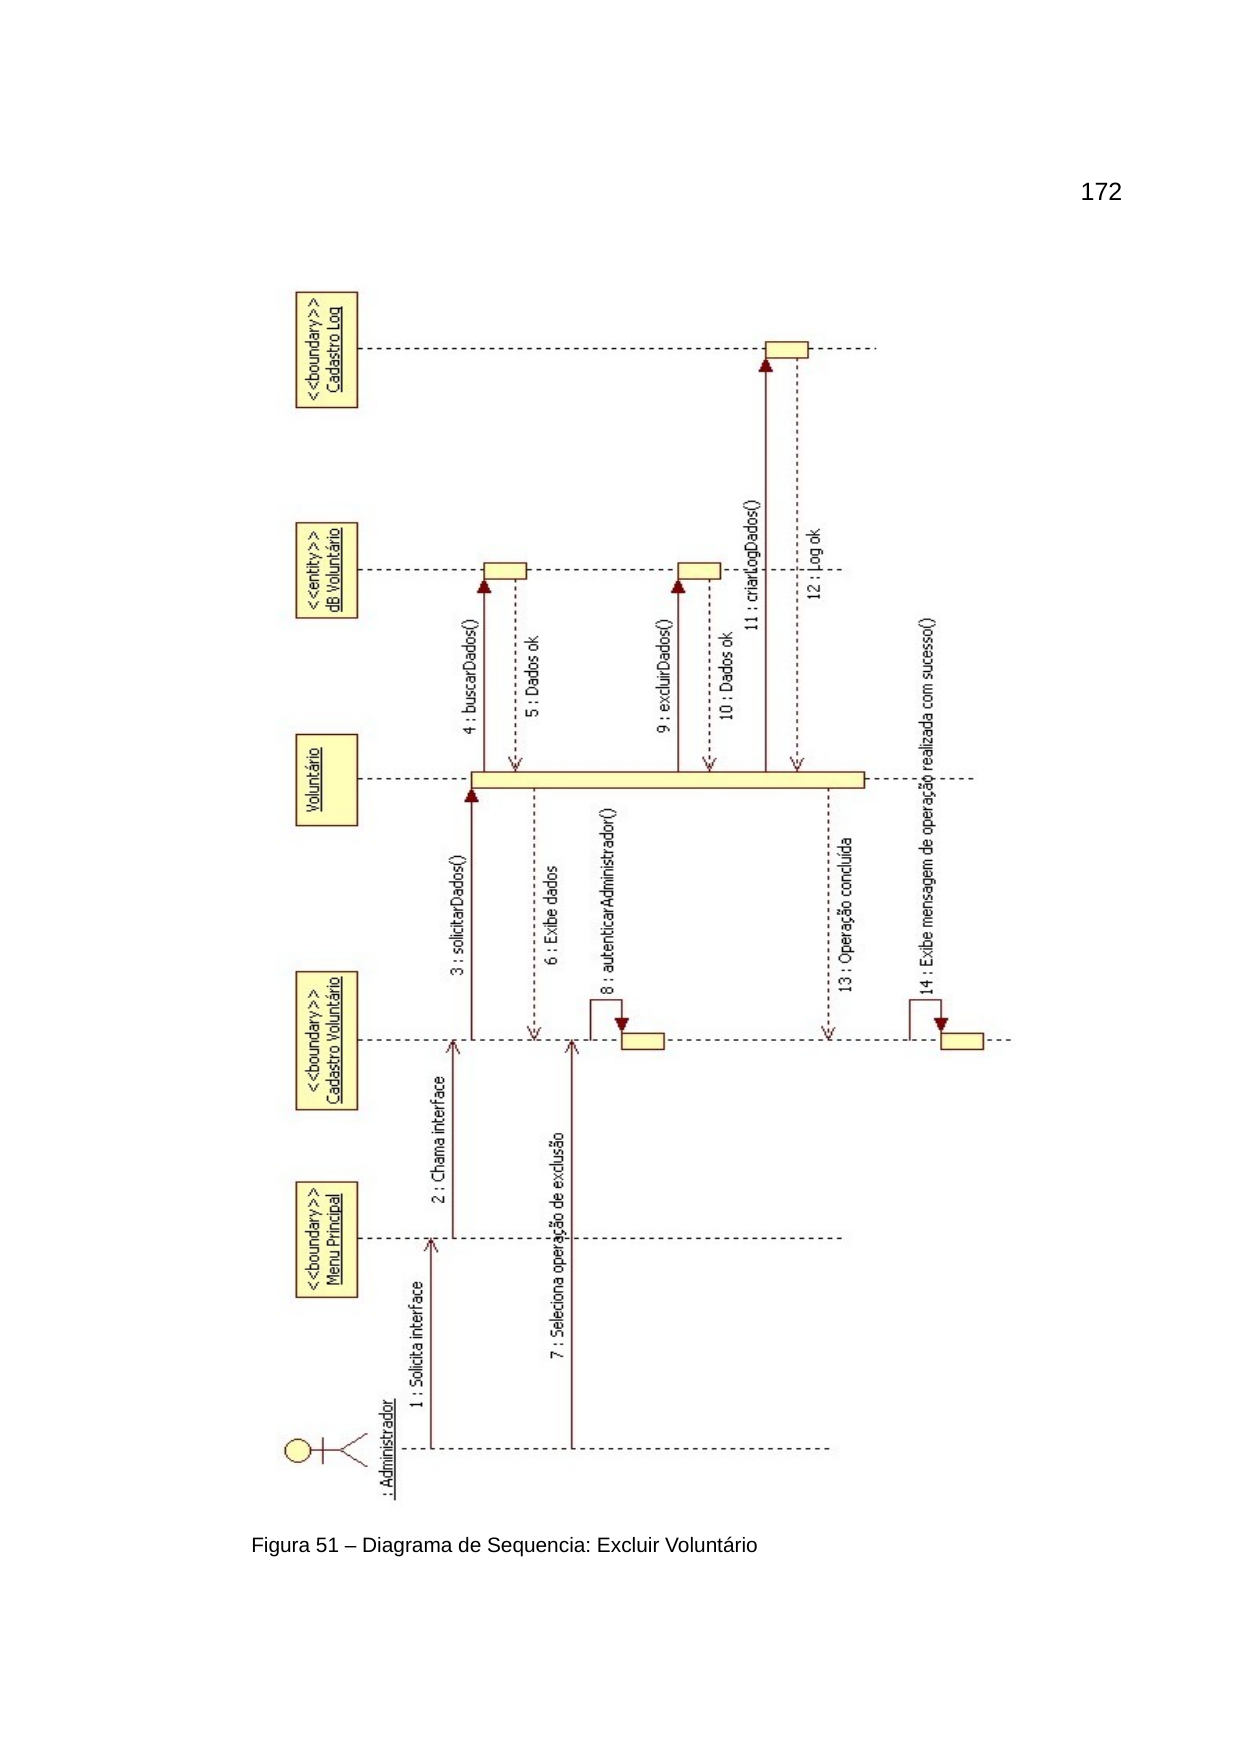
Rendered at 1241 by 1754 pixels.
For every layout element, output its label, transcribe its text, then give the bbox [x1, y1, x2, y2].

picture [252, 265, 1047, 1534]
text Figura 51 – Diagrama de Sequencia: Excluir Voluntário [177, 1534, 1122, 1557]
